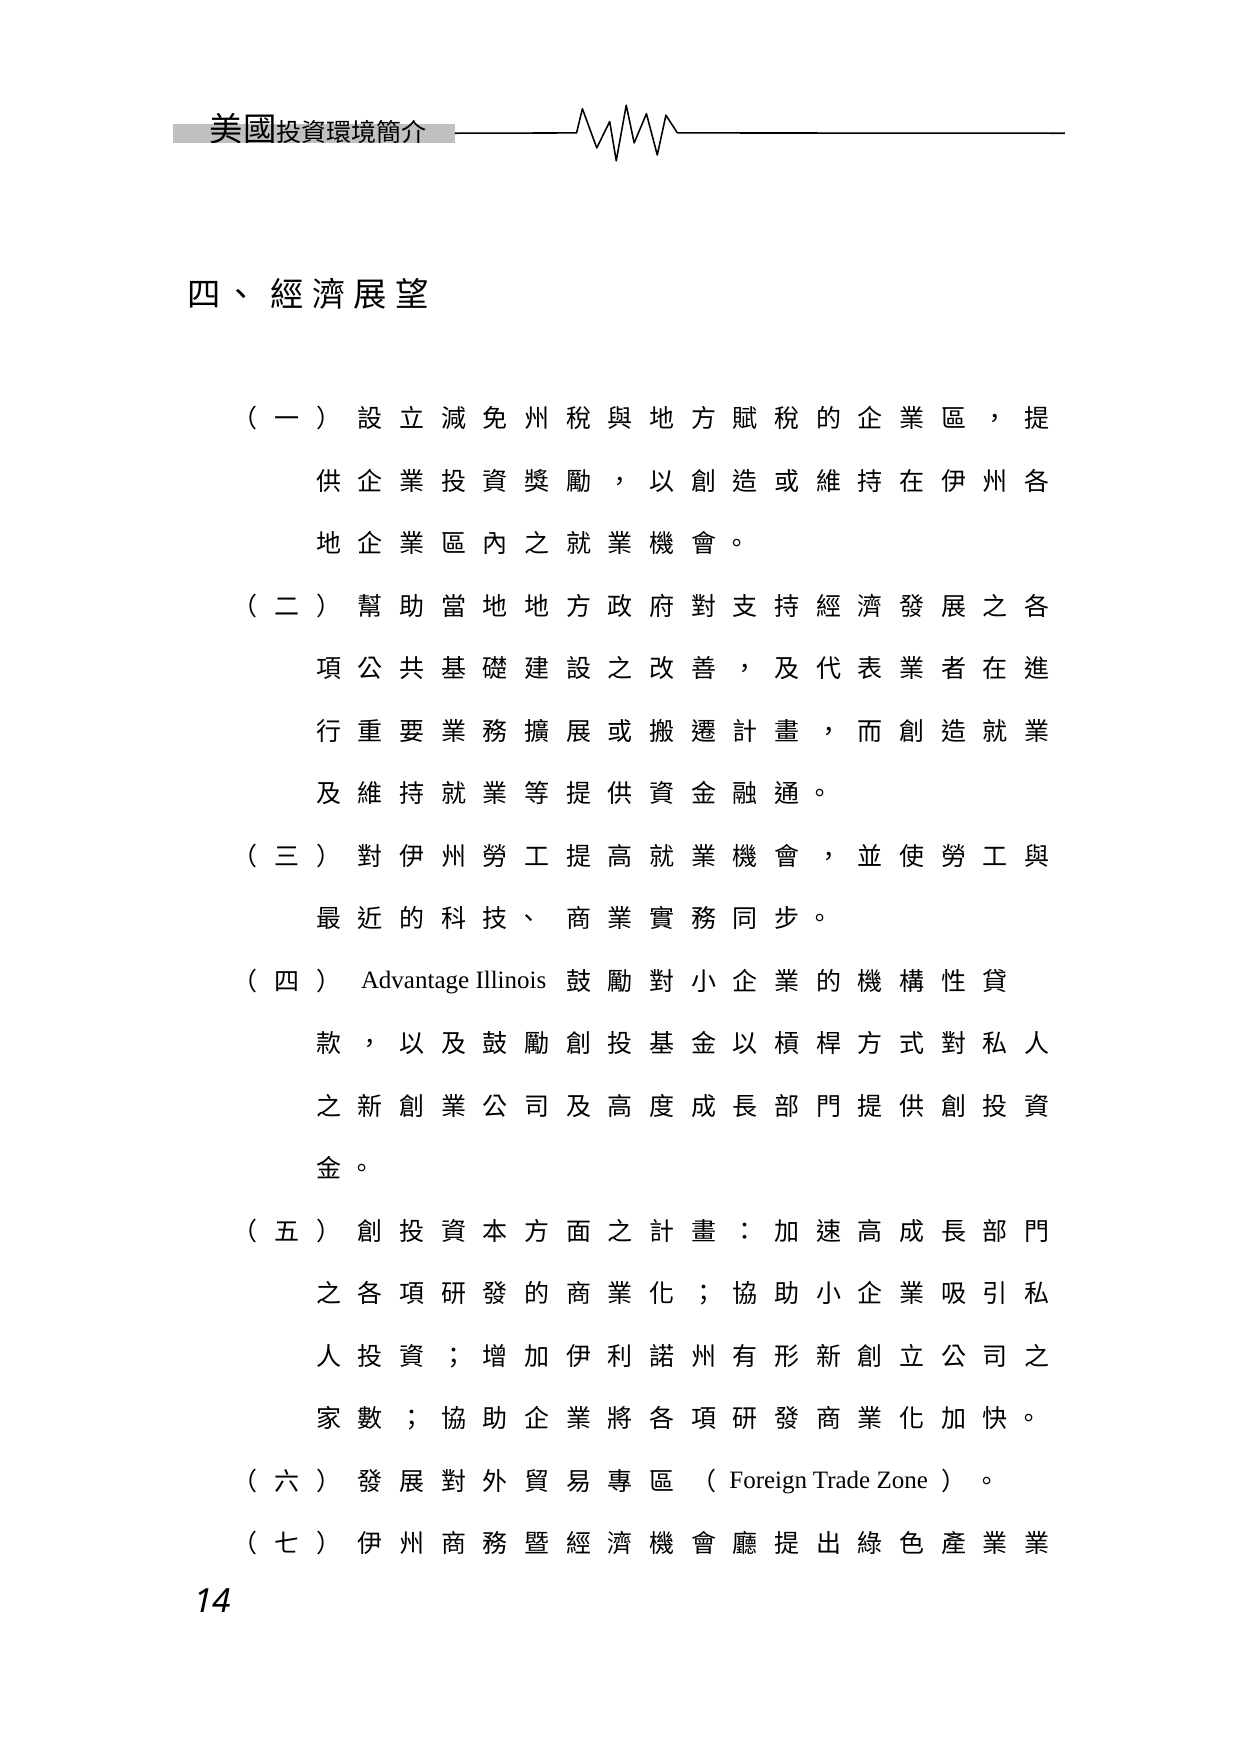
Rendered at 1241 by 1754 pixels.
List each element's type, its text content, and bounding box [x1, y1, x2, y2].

text （七）伊州商務暨經濟機會廳提出綠色產業業 [207, 1500, 1058, 1563]
text （四）Advantage Illinois鼓勵對小企業的機構性貸款，以及鼓勵創投基金以槓桿方式對私人之新創業公司及高度成長部門提供創投資金。 [207, 938, 1058, 1188]
text （一）設立減免州稅與地方賦稅的企業區，提供企業投資獎勵，以創造或維持在伊州各地企業區內之就業機會。 [207, 375, 1058, 563]
text （二）幫助當地地方政府對支持經濟發展之各項公共基礎建設之改善，及代表業者在進行重要業務擴展或搬遷計畫，而創造就業及維持就業等提供資金融通。 [207, 563, 1058, 813]
text （六）發展對外貿易專區（Foreign Trade Zone）。 [207, 1438, 1058, 1500]
text 四、經濟展望 [183, 250, 1058, 313]
text （三）對伊州勞工提高就業機會，並使勞工與最近的科技、商業實務同步。 [207, 813, 1058, 938]
text （五）創投資本方面之計畫：加速高成長部門之各項研發的商業化；協助小企業吸引私人投資；增加伊利諾州有形新創立公司之家數；協助企業將各項研發商業化加快。 [207, 1188, 1058, 1438]
